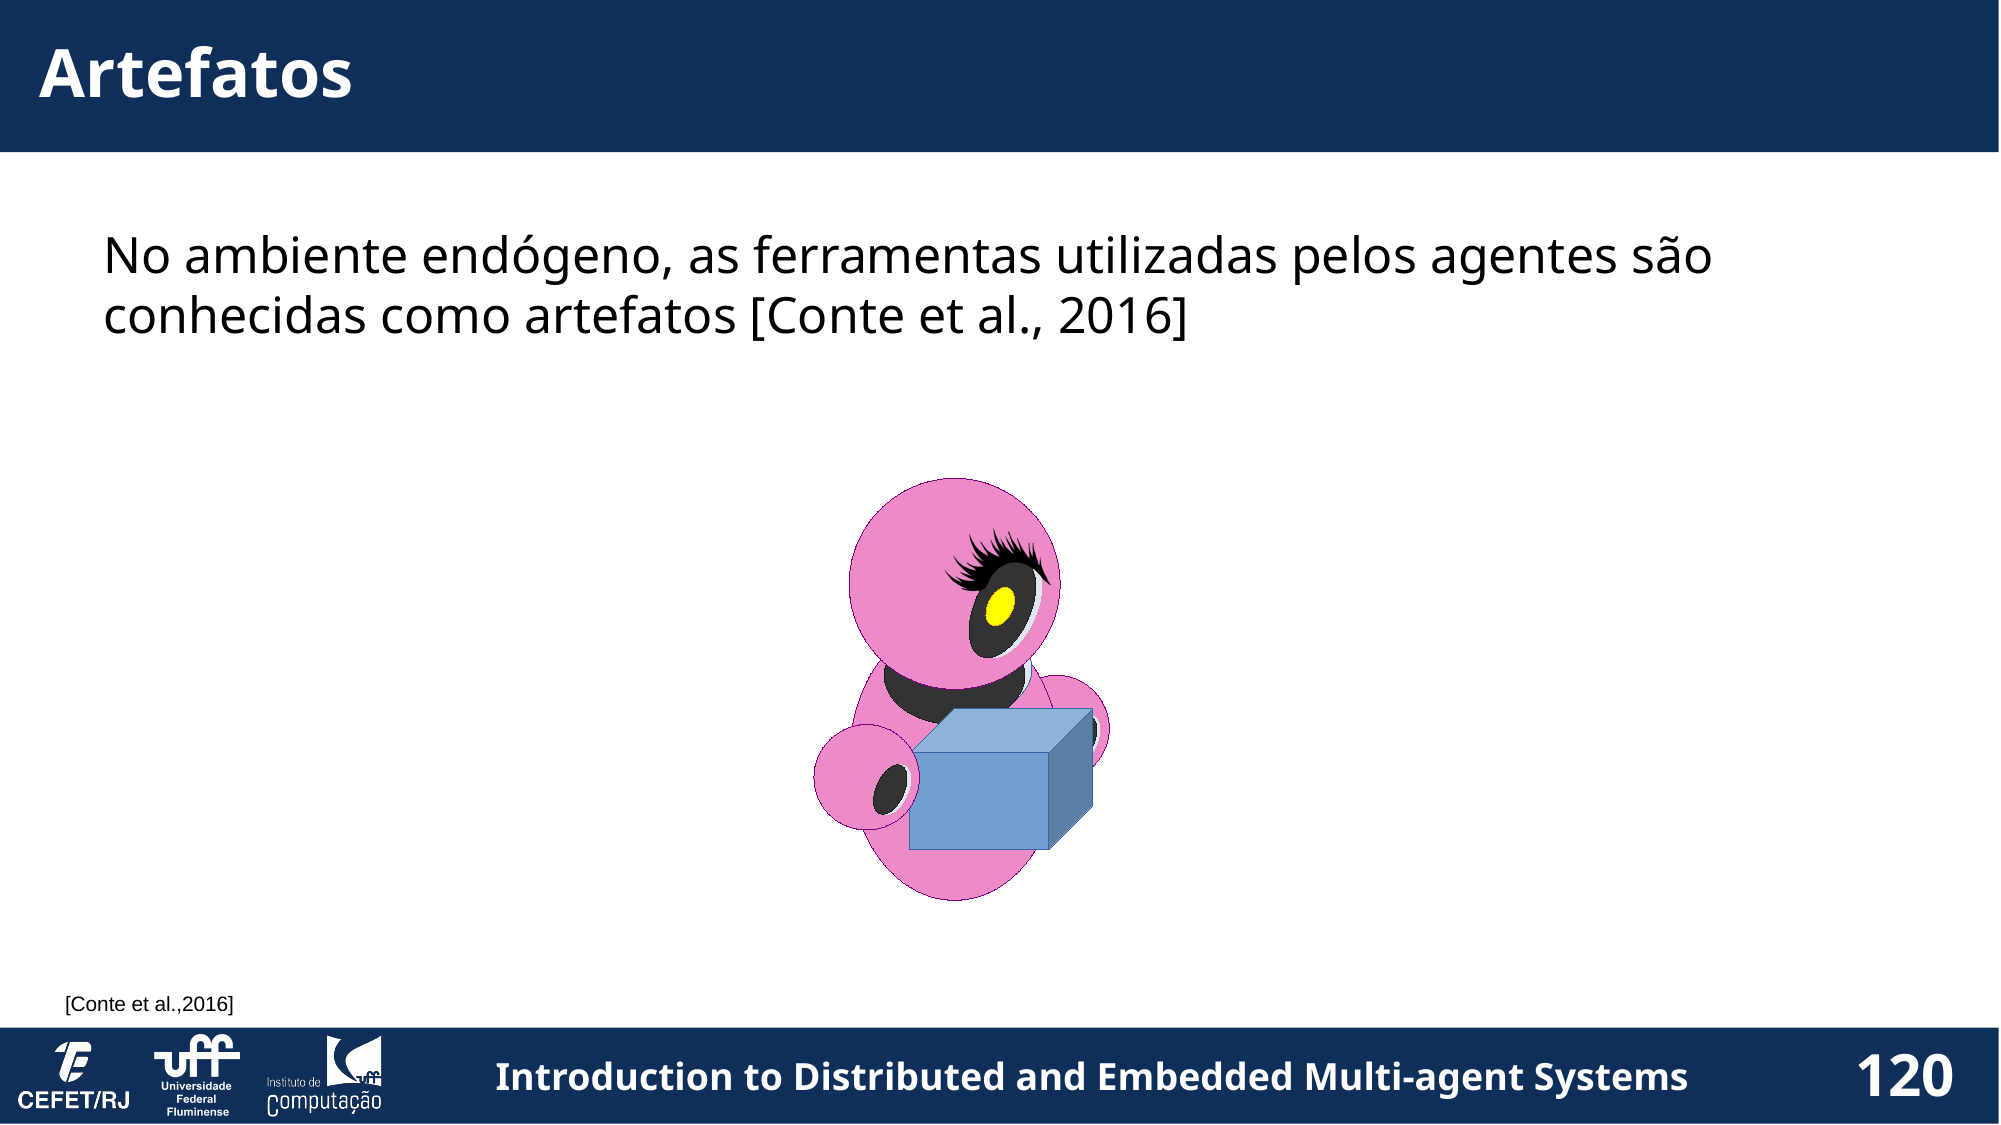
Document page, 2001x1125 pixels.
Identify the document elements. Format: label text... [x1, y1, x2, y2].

picture [18, 1021, 129, 1125]
text_box Artefatos [25, 23, 1999, 119]
text_box [813, 478, 1110, 901]
picture [944, 527, 1056, 591]
picture [153, 1033, 241, 1121]
text_box No ambiente endógeno, as ferramentas utilizadas pelos agentes são conhecidas como artefatos [Conte et al., 2016] [88, 216, 1947, 352]
picture [265, 1033, 383, 1117]
text_box [Conte et al.,2016] [50, 958, 1969, 1024]
